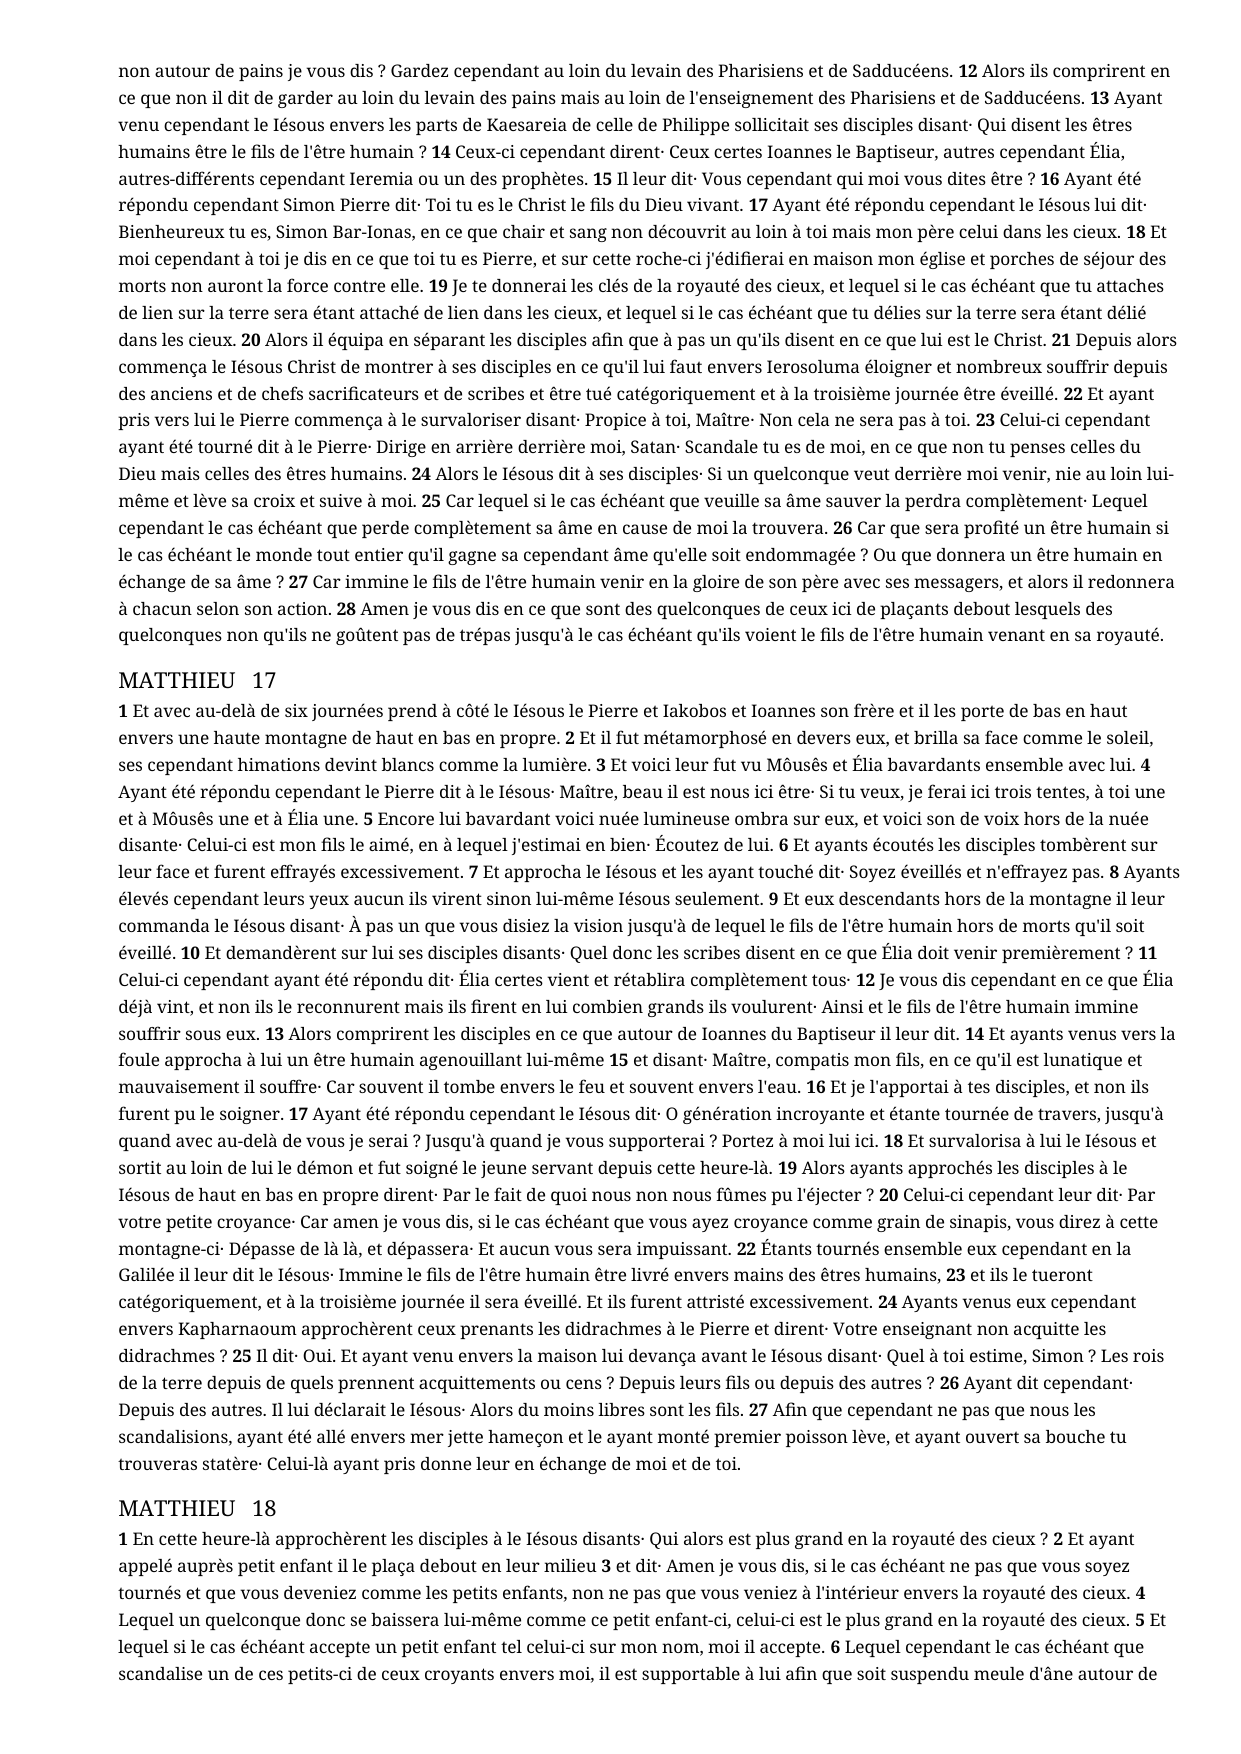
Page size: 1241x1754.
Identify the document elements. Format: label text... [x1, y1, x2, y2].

text 1 Et avec au-delà de six journées prend à côté le Iésous le Pierre et Iakobos et Ioannes son frère et il les porte de bas en haut envers une haute montagne de haut en bas en propre. 2 Et il fut métamorphosé en devers eux, et brilla sa face comme le soleil, ses cependant himations devint blancs comme la lumière. 3 Et voici leur fut vu Môusês et Élia bavardants ensemble avec lui. 4 Ayant été répondu cependant le Pierre dit à le Iésous· Maître, beau il est nous ici être· Si tu veux, je ferai ici trois tentes, à toi une et à Môusês une et à Élia une. 5 Encore lui bavardant voici nuée lumineuse ombra sur eux, et voici son de voix hors de la nuée disante· Celui-ci est mon fils le aimé, en à lequel j'estimai en bien· Écoutez de lui. 6 Et ayants écoutés les disciples tombèrent sur leur face et furent effrayés excessivement. 7 Et approcha le Iésous et les ayant touché dit· Soyez éveillés et n'effrayez pas. 8 Ayants élevés cependant leurs yeux aucun ils virent sinon lui-même Iésous seulement. 9 Et eux descendants hors de la montagne il leur commanda le Iésous disant· À pas un que vous disiez la vision jusqu'à de lequel le fils de l'être humain hors de morts qu'il soit éveillé. 10 Et demandèrent sur lui ses disciples disants· Quel donc les scribes disent en ce que Élia doit venir premièrement ? 11 Celui-ci cependant ayant été répondu dit· Élia certes vient et rétablira complètement tous· 12 Je vous dis cependant en ce que Élia déjà vint, et non ils le reconnurent mais ils firent en lui combien grands ils voulurent· Ainsi et le fils de l'être humain immine souffrir sous eux. 13 Alors comprirent les disciples en ce que autour de Ioannes du Baptiseur il leur dit. 14 Et ayants venus vers la foule approcha à lui un être humain agenouillant lui-même 15 et disant· Maître, compatis mon fils, en ce qu'il est lunatique et mauvaisement il souffre· Car souvent il tombe envers le feu et souvent envers l'eau. 16 Et je l'apportai à tes disciples, et non ils furent pu le soigner. 17 Ayant été répondu cependant le Iésous dit· O génération incroyante et étante tournée de travers, jusqu'à quand avec au-delà de vous je serai ? Jusqu'à quand je vous supporterai ? Portez à moi lui ici. 18 Et survalorisa à lui le Iésous et sortit au loin de lui le démon et fut soigné le jeune servant depuis cette heure-là. 19 Alors ayants approchés les disciples à le Iésous de haut en bas en propre dirent· Par le fait de quoi nous non nous fûmes pu l'éjecter ? 20 Celui-ci cependant leur dit· Par votre petite croyance· Car amen je vous dis, si le cas échéant que vous ayez croyance comme grain de sinapis, vous direz à cette montagne-ci· Dépasse de là là, et dépassera· Et aucun vous sera impuissant. 22 Étants tournés ensemble eux cependant en la Galilée il leur dit le Iésous· Immine le fils de l'être humain être livré envers mains des êtres humains, 23 et ils le tueront catégoriquement, et à la troisième journée il sera éveillé. Et ils furent attristé excessivement. 24 Ayants venus eux cependant envers Kapharnaoum approchèrent ceux prenants les didrachmes à le Pierre et dirent· Votre enseignant non acquitte les didrachmes ? 25 Il dit· Oui. Et ayant venu envers la maison lui devança avant le Iésous disant· Quel à toi estime, Simon ? Les rois de la terre depuis de quels prennent acquittements ou cens ? Depuis leurs fils ou depuis des autres ? 26 Ayant dit cependant· Depuis des autres. Il lui déclarait le Iésous· Alors du moins libres sont les fils. 27 Afin que cependant ne pas que nous les scandalisions, ayant été allé envers mer jette hameçon et le ayant monté premier poisson lève, et ayant ouvert sa bouche tu trouveras statère· Celui-là ayant pris donne leur en échange de moi et de toi. [118, 699, 1181, 1475]
text 1 En cette heure-là approchèrent les disciples à le Iésous disants· Qui alors est plus grand en la royauté des cieux ? 2 Et ayant appelé auprès petit enfant il le plaça debout en leur milieu 3 et dit· Amen je vous dis, si le cas échéant ne pas que vous soyez tournés et que vous deveniez comme les petits enfants, non ne pas que vous veniez à l'intérieur envers la royauté des cieux. 4 Lequel un quelconque donc se baissera lui-même comme ce petit enfant-ci, celui-ci est le plus grand en la royauté des cieux. 5 Et lequel si le cas échéant accepte un petit enfant tel celui-ci sur mon nom, moi il accepte. 6 Lequel cependant le cas échéant que scandalise un de ces petits-ci de ceux croyants envers moi, il est supportable à lui afin que soit suspendu meule d'âne autour de [118, 1527, 1181, 1685]
text MATTHIEU 17 [118, 665, 1181, 695]
text non autour de pains je vous dis ? Gardez cependant au loin du levain des Pharisiens et de Sadducéens. 12 Alors ils comprirent en ce que non il dit de garder au loin du levain des pains mais au loin de l'enseignement des Pharisiens et de Sadducéens. 13 Ayant venu cependant le Iésous envers les parts de Kaesareia de celle de Philippe sollicitait ses disciples disant· Qui disent les êtres humains être le fils de l'être humain ? 14 Ceux-ci cependant dirent· Ceux certes Ioannes le Baptiseur, autres cependant Élia, autres-différents cependant Ieremia ou un des prophètes. 15 Il leur dit· Vous cependant qui moi vous dites être ? 16 Ayant été répondu cependant Simon Pierre dit· Toi tu es le Christ le fils du Dieu vivant. 17 Ayant été répondu cependant le Iésous lui dit· Bienheureux tu es, Simon Bar-Ionas, en ce que chair et sang non découvrit au loin à toi mais mon père celui dans les cieux. 18 Et moi cependant à toi je dis en ce que toi tu es Pierre, et sur cette roche-ci j'édifierai en maison mon église et porches de séjour des morts non auront la force contre elle. 19 Je te donnerai les clés de la royauté des cieux, et lequel si le cas échéant que tu attaches de lien sur la terre sera étant attaché de lien dans les cieux, et lequel si le cas échéant que tu délies sur la terre sera étant délié dans les cieux. 20 Alors il équipa en séparant les disciples afin que à pas un qu'ils disent en ce que lui est le Christ. 21 Depuis alors commença le Iésous Christ de montrer à ses disciples en ce qu'il lui faut envers Ierosoluma éloigner et nombreux souffrir depuis des anciens et de chefs sacrificateurs et de scribes et être tué catégoriquement et à la troisième journée être éveillé. 22 Et ayant pris vers lui le Pierre commença à le survaloriser disant· Propice à toi, Maître· Non cela ne sera pas à toi. 23 Celui-ci cependant ayant été tourné dit à le Pierre· Dirige en arrière derrière moi, Satan· Scandale tu es de moi, en ce que non tu penses celles du Dieu mais celles des êtres humains. 24 Alors le Iésous dit à ses disciples· Si un quelconque veut derrière moi venir, nie au loin lui-même et lève sa croix et suive à moi. 25 Car lequel si le cas échéant que veuille sa âme sauver la perdra complètement· Lequel cependant le cas échéant que perde complètement sa âme en cause de moi la trouvera. 26 Car que sera profité un être humain si le cas échéant le monde tout entier qu'il gagne sa cependant âme qu'elle soit endommagée ? Ou que donnera un être humain en échange de sa âme ? 27 Car immine le fils de l'être humain venir en la gloire de son père avec ses messagers, et alors il redonnera à chacun selon son action. 28 Amen je vous dis en ce que sont des quelconques de ceux ici de plaçants debout lesquels des quelconques non qu'ils ne goûtent pas de trépas jusqu'à le cas échéant qu'ils voient le fils de l'être humain venant en sa royauté. [118, 59, 1181, 647]
text MATTHIEU 18 [118, 1493, 1181, 1523]
